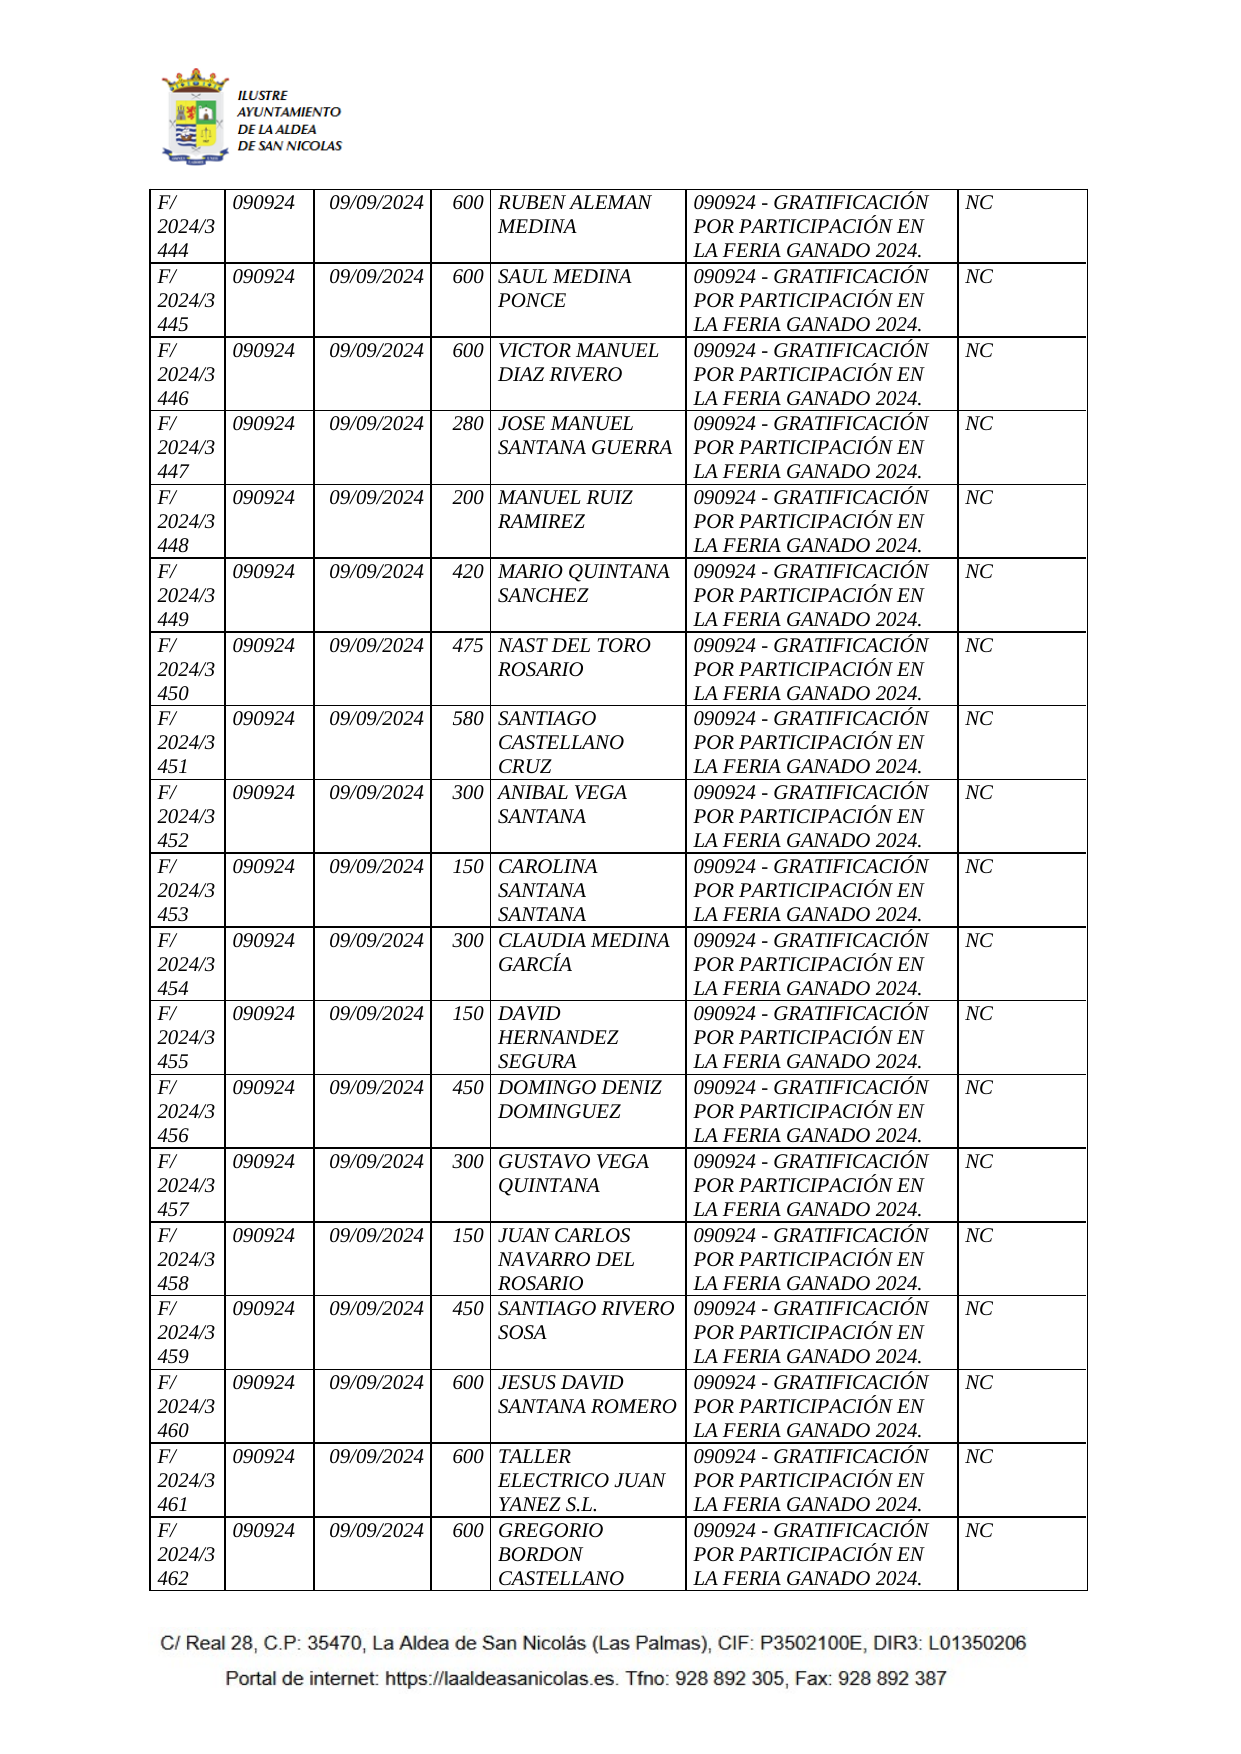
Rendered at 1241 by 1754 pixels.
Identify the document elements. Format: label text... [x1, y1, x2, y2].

table_cell NC [959, 1000, 1087, 1073]
table_cell F/2024/3461 [151, 1444, 224, 1516]
table_cell 090924 - GRATIFICACIÓN POR PARTICIPACIÓN EN LA FERIA GANADO 2024. [687, 1370, 957, 1442]
table_cell F/2024/3459 [151, 1296, 224, 1368]
table_cell 09/09/2024 [315, 559, 430, 631]
table_cell F/2024/3446 [151, 338, 224, 410]
table_cell F/2024/3444 [151, 190, 224, 262]
table_cell 475 [432, 633, 490, 705]
table_cell 450 [432, 1296, 490, 1368]
table_cell DAVID HERNANDEZ SEGURA [491, 1001, 685, 1073]
table_cell 090924 [226, 780, 313, 852]
table_cell 09/09/2024 [315, 264, 430, 336]
table_cell 090924 - GRATIFICACIÓN POR PARTICIPACIÓN EN LA FERIA GANADO 2024. [687, 1518, 957, 1590]
table_cell 090924 - GRATIFICACIÓN POR PARTICIPACIÓN EN LA FERIA GANADO 2024. [687, 411, 957, 483]
table_cell F/2024/3451 [151, 706, 224, 778]
table_cell 09/09/2024 [315, 411, 430, 483]
table_cell GUSTAVO VEGA QUINTANA [491, 1149, 685, 1221]
table_cell 600 [432, 264, 490, 336]
table_cell CAROLINA SANTANA SANTANA [491, 854, 685, 926]
table_cell ANIBAL VEGA SANTANA [491, 780, 685, 852]
table_cell 09/09/2024 [315, 780, 430, 852]
table_cell NC [959, 557, 1087, 631]
table_cell 090924 [226, 1223, 313, 1295]
table_cell NC [959, 410, 1087, 483]
table_cell 090924 [226, 338, 313, 410]
table_cell SANTIAGO RIVERO SOSA [491, 1296, 685, 1368]
table_cell F/2024/3454 [151, 928, 224, 1000]
picture [149, 1627, 1034, 1694]
table_cell 090924 - GRATIFICACIÓN POR PARTICIPACIÓN EN LA FERIA GANADO 2024. [687, 559, 957, 631]
table_cell F/2024/3453 [151, 854, 224, 926]
table_cell 090924 [226, 411, 313, 483]
table_cell 090924 [226, 928, 313, 1000]
table_cell F/2024/3462 [151, 1518, 224, 1590]
table_cell 090924 - GRATIFICACIÓN POR PARTICIPACIÓN EN LA FERIA GANADO 2024. [687, 1075, 957, 1147]
table_cell CLAUDIA MEDINA GARCÍA [491, 928, 685, 1000]
table_cell 090924 - GRATIFICACIÓN POR PARTICIPACIÓN EN LA FERIA GANADO 2024. [687, 1001, 957, 1073]
table_cell 090924 - GRATIFICACIÓN POR PARTICIPACIÓN EN LA FERIA GANADO 2024. [687, 1296, 957, 1368]
table_cell 090924 [226, 485, 313, 557]
table_cell 09/09/2024 [315, 1518, 430, 1590]
table_cell F/2024/3450 [151, 633, 224, 705]
table_cell NC [959, 1442, 1087, 1516]
table_cell NC [959, 779, 1087, 852]
table_cell 280 [432, 411, 490, 483]
table_cell SANTIAGO CASTELLANO CRUZ [491, 706, 685, 778]
table_cell NC [959, 631, 1087, 705]
table_cell F/2024/3452 [151, 780, 224, 852]
table_cell JESUS DAVID SANTANA ROMERO [491, 1370, 685, 1442]
table_cell TALLER ELECTRICO JUAN YANEZ S.L. [491, 1444, 685, 1516]
table_cell 09/09/2024 [315, 706, 430, 778]
table_cell F/2024/3445 [151, 264, 224, 336]
table_cell NC [959, 852, 1087, 926]
table_cell F/2024/3460 [151, 1370, 224, 1442]
table_cell 580 [432, 706, 490, 778]
table_cell F/2024/3457 [151, 1149, 224, 1221]
table_cell 090924 [226, 1296, 313, 1368]
table_cell MARIO QUINTANA SANCHEZ [491, 559, 685, 631]
table_cell 150 [432, 1001, 490, 1073]
table_cell 200 [432, 485, 490, 557]
table_cell F/2024/3455 [151, 1001, 224, 1073]
table_cell 090924 - GRATIFICACIÓN POR PARTICIPACIÓN EN LA FERIA GANADO 2024. [687, 1223, 957, 1295]
table_cell 090924 [226, 854, 313, 926]
table_cell NC [959, 1369, 1087, 1442]
table_cell 09/09/2024 [315, 1001, 430, 1073]
table_cell 09/09/2024 [315, 1444, 430, 1516]
table_cell NC [959, 926, 1087, 1000]
table_cell 090924 [226, 264, 313, 336]
table_cell 300 [432, 928, 490, 1000]
table_cell 420 [432, 559, 490, 631]
table_cell 090924 - GRATIFICACIÓN POR PARTICIPACIÓN EN LA FERIA GANADO 2024. [687, 780, 957, 852]
table_cell 09/09/2024 [315, 854, 430, 926]
table_cell F/2024/3448 [151, 485, 224, 557]
table_cell 090924 [226, 1075, 313, 1147]
table_cell 300 [432, 780, 490, 852]
table_cell 090924 [226, 1518, 313, 1590]
table_cell 09/09/2024 [315, 1149, 430, 1221]
table_cell NC [959, 1147, 1087, 1221]
table_cell 09/09/2024 [315, 1223, 430, 1295]
table_cell JUAN CARLOS NAVARRO DEL ROSARIO [491, 1223, 685, 1295]
table_cell MANUEL RUIZ RAMIREZ [491, 485, 685, 557]
table_cell RUBEN ALEMAN MEDINA [491, 190, 685, 262]
table_cell 090924 - GRATIFICACIÓN POR PARTICIPACIÓN EN LA FERIA GANADO 2024. [687, 485, 957, 557]
table_cell NC [959, 484, 1087, 557]
table_cell DOMINGO DENIZ DOMINGUEZ [491, 1075, 685, 1147]
table_cell 090924 - GRATIFICACIÓN POR PARTICIPACIÓN EN LA FERIA GANADO 2024. [687, 854, 957, 926]
table_cell F/2024/3458 [151, 1223, 224, 1295]
table_cell 09/09/2024 [315, 1296, 430, 1368]
table_cell JOSE MANUEL SANTANA GUERRA [491, 411, 685, 483]
table_cell 300 [432, 1149, 490, 1221]
table_cell GREGORIO BORDON CASTELLANO [491, 1518, 685, 1590]
table_cell NC [959, 336, 1087, 410]
table_cell 090924 [226, 1444, 313, 1516]
table_cell 600 [432, 338, 490, 410]
table_cell 090924 - GRATIFICACIÓN POR PARTICIPACIÓN EN LA FERIA GANADO 2024. [687, 633, 957, 705]
table_cell 090924 [226, 1001, 313, 1073]
table_cell 450 [432, 1075, 490, 1147]
table_cell 600 [432, 1518, 490, 1590]
table_cell 090924 [226, 633, 313, 705]
picture [148, 60, 358, 173]
table_cell 150 [432, 1223, 490, 1295]
table_cell 090924 - GRATIFICACIÓN POR PARTICIPACIÓN EN LA FERIA GANADO 2024. [687, 1149, 957, 1221]
table_cell 09/09/2024 [315, 1075, 430, 1147]
table_cell 150 [432, 854, 490, 926]
table_cell 090924 - GRATIFICACIÓN POR PARTICIPACIÓN EN LA FERIA GANADO 2024. [687, 1444, 957, 1516]
table_cell VICTOR MANUEL DIAZ RIVERO [491, 338, 685, 410]
table_cell 600 [432, 190, 490, 262]
table_cell 090924 - GRATIFICACIÓN POR PARTICIPACIÓN EN LA FERIA GANADO 2024. [687, 338, 957, 410]
table_cell 09/09/2024 [315, 338, 430, 410]
table_cell 090924 - GRATIFICACIÓN POR PARTICIPACIÓN EN LA FERIA GANADO 2024. [687, 190, 957, 262]
table_cell NC [959, 1221, 1087, 1295]
table_cell 090924 - GRATIFICACIÓN POR PARTICIPACIÓN EN LA FERIA GANADO 2024. [687, 928, 957, 1000]
table_cell NC [959, 1295, 1087, 1368]
table_cell 09/09/2024 [315, 1370, 430, 1442]
table_cell NC [959, 705, 1087, 778]
table_cell NC [959, 190, 1087, 262]
table_cell SAUL MEDINA PONCE [491, 264, 685, 336]
table_cell 09/09/2024 [315, 190, 430, 262]
table_cell 600 [432, 1370, 490, 1442]
table_cell 09/09/2024 [315, 928, 430, 1000]
table_cell NAST DEL TORO ROSARIO [491, 633, 685, 705]
table_cell 090924 - GRATIFICACIÓN POR PARTICIPACIÓN EN LA FERIA GANADO 2024. [687, 264, 957, 336]
table_cell 09/09/2024 [315, 633, 430, 705]
table_cell 090924 [226, 559, 313, 631]
table_cell F/2024/3449 [151, 559, 224, 631]
table_cell NC [959, 1516, 1087, 1590]
table_cell F/2024/3456 [151, 1075, 224, 1147]
table_cell 600 [432, 1444, 490, 1516]
table_cell 090924 - GRATIFICACIÓN POR PARTICIPACIÓN EN LA FERIA GANADO 2024. [687, 706, 957, 778]
table_cell 090924 [226, 190, 313, 262]
table_cell 090924 [226, 1370, 313, 1442]
table_cell 090924 [226, 706, 313, 778]
table_cell 090924 [226, 1149, 313, 1221]
table_cell NC [959, 262, 1087, 336]
table_cell 09/09/2024 [315, 485, 430, 557]
table_cell NC [959, 1074, 1087, 1147]
table_cell F/2024/3447 [151, 411, 224, 483]
